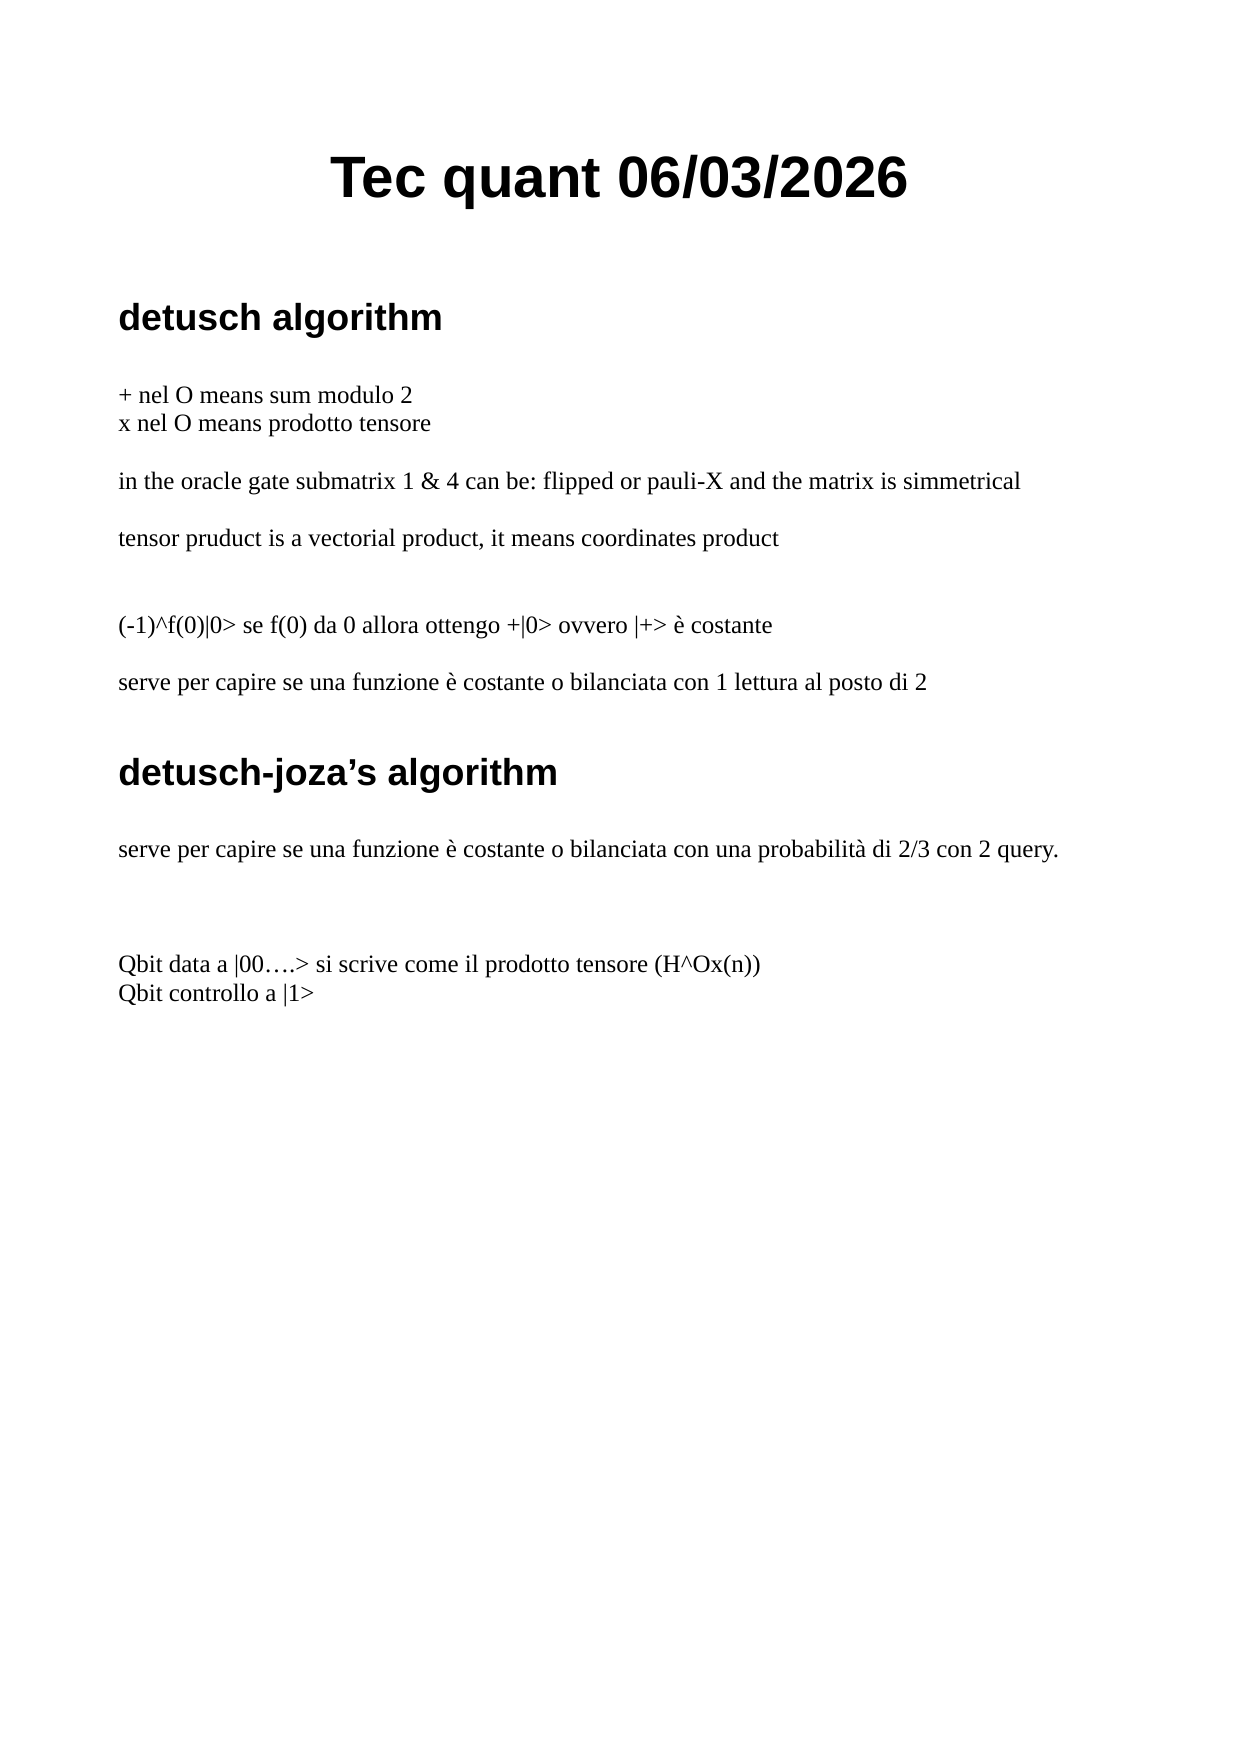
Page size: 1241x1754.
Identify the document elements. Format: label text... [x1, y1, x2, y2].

text Qbit controllo a |1> [118, 978, 1122, 1007]
text (-1)^f(0)|0> se f(0) da 0 allora ottengo +|0> ovvero |+> è costante [118, 610, 1122, 638]
text in the oracle gate submatrix 1 & 4 can be: flipped or pauli-X and the matrix is simmetrical [118, 466, 1122, 495]
text serve per capire se una funzione è costante o bilanciata con una probabilità di 2/3 con 2 query. [118, 834, 1122, 863]
subtitle detusch-joza’s algorithm [118, 750, 1122, 793]
text + nel O means sum modulo 2 [118, 380, 1122, 408]
text tensor pruduct is a vectorial product, it means coordinates product [118, 523, 1122, 552]
text serve per capire se una funzione è costante o bilanciata con 1 lettura al posto di 2 [118, 667, 1122, 696]
subtitle detusch algorithm [118, 295, 1122, 338]
text Qbit data a |00….> si scrive come il prodotto tensore (H^Ox(n)) [118, 949, 1122, 978]
title Tec quant 06/03/2026 [118, 143, 1122, 210]
text x nel O means prodotto tensore [118, 408, 1122, 437]
